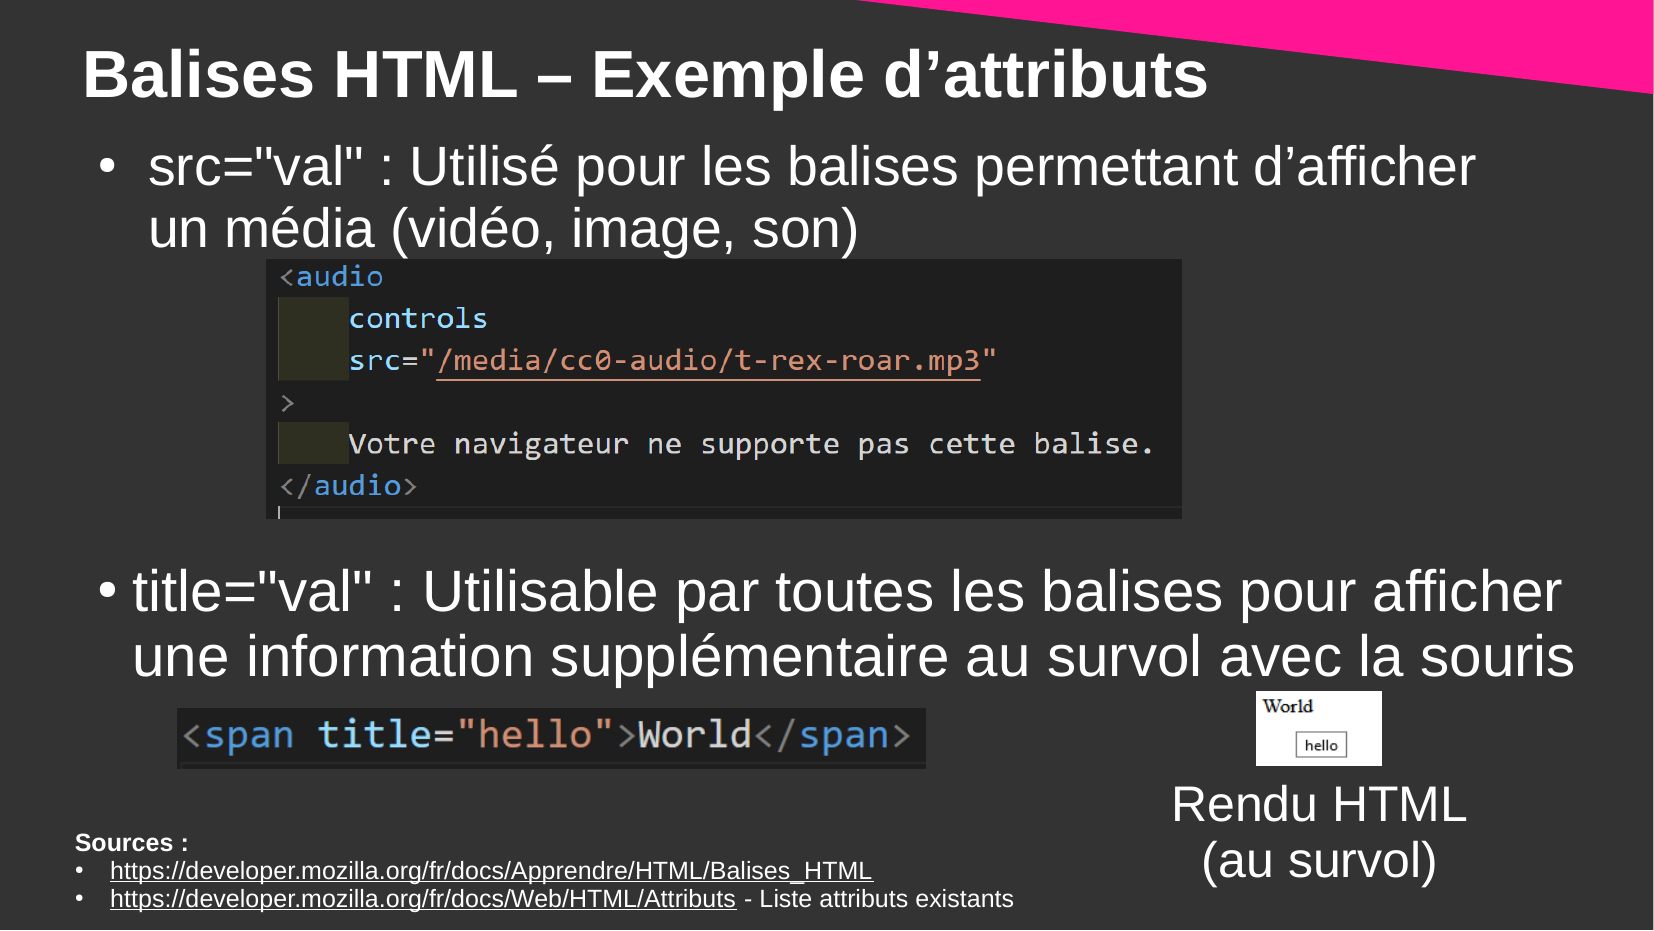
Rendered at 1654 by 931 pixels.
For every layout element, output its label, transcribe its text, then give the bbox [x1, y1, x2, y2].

list src="val" : Utilisé pour les balises permettant d’afficher un média (vidéo, image, son) [80, 135, 1545, 260]
text_box Sources : https://developer.mozilla.org/fr/docs/Apprendre/HTML/Balises_HTML https://developer.mozilla.org/fr/docs/Web/HTML/Attributs - Liste attributs existants [60, 821, 1546, 921]
title Rendu HTML (au survol) [1124, 776, 1515, 821]
picture [177, 708, 926, 769]
picture [1256, 691, 1382, 766]
picture [266, 259, 1182, 519]
title Balises HTML – Exemple d’attributs [82, 37, 1323, 122]
text_box title="val" : Utilisable par toutes les balises pour afficher une information supplémentaire au survol avec la souris [82, 551, 1635, 762]
text_box [855, 0, 1654, 95]
